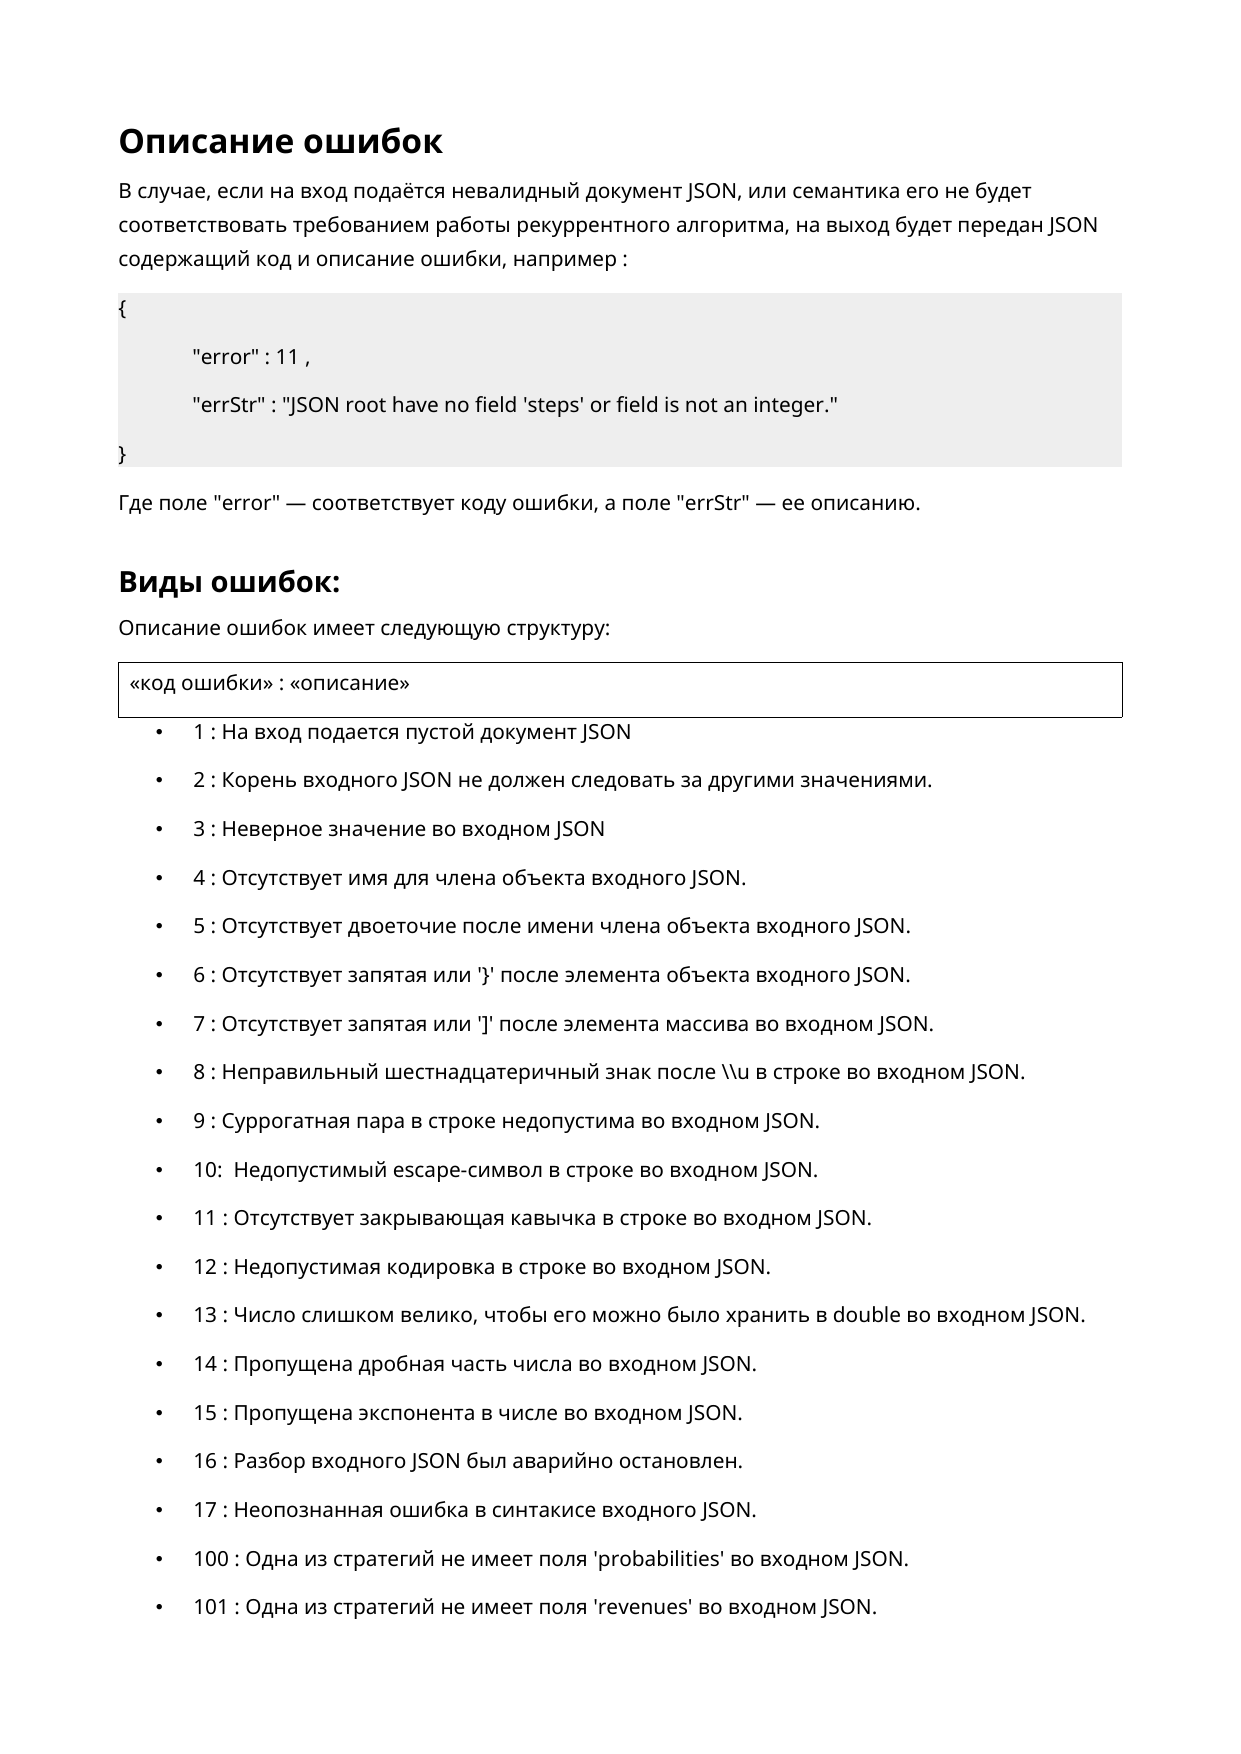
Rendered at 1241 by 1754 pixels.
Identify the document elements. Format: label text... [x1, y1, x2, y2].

text Описание ошибок имеет следующую структуру: [118, 613, 1122, 642]
list 6 : Отсутствует запятая или '}' после элемента объекта входного JSON. [156, 960, 1122, 988]
text { [118, 293, 1122, 322]
text "error" : 11 , [118, 342, 1122, 370]
list 100 : Одна из стратегий не имеет поля 'probabilities' во входном JSON. [156, 1544, 1122, 1572]
subtitle Виды ошибок: [118, 561, 1122, 601]
list 16 : Разбор входного JSON был аварийно остановлен. [156, 1447, 1122, 1475]
list 8 : Неправильный шестнадцатеричный знак после \\u в строке во входном JSON. [156, 1057, 1122, 1086]
list 2 : Корень входного JSON не должен следовать за другими значениями. [156, 766, 1122, 794]
list 4 : Отсутствует имя для члена объекта входного JSON. [156, 863, 1122, 891]
list 17 : Неопознанная ошибка в синтакисе входного JSON. [156, 1495, 1122, 1524]
list 5 : Отсутствует двоеточие после имени члена объекта входного JSON. [156, 911, 1122, 940]
list 10: Недопустимый escape-символ в строке во входном JSON. [156, 1155, 1122, 1183]
list 1 : На вход подается пустой документ JSON [156, 718, 1122, 745]
list 7 : Отсутствует запятая или ']' после элемента массива во входном JSON. [156, 1009, 1122, 1037]
text В случае, если на вход подаётся невалидный документ JSON, или семантика его не будет соответствовать требованием работы рекуррентного алгоритма, на выход будет передан JSON содержащий код и описание ошибки, например : [118, 176, 1122, 273]
list 15 : Пропущена экспонента в числе во входном JSON. [156, 1398, 1122, 1426]
list 11 : Отсутствует закрывающая кавычка в строке во входном JSON. [156, 1203, 1122, 1232]
list 9 : Суррогатная пара в строке недопустима во входном JSON. [156, 1106, 1122, 1134]
table_header «код ошибки» : «описание» [119, 663, 1122, 717]
list 101 : Одна из стратегий не имеет поля 'revenues' во входном JSON. [156, 1592, 1122, 1621]
subtitle Описание ошибок [118, 118, 1122, 164]
text Где поле "error" — соответствует коду ошибки, а поле "errStr" — ее описанию. [118, 488, 1122, 516]
list 12 : Недопустимая кодировка в строке во входном JSON. [156, 1252, 1122, 1280]
text "errStr" : "JSON root have no field 'steps' or field is not an integer." [118, 390, 1122, 419]
list 3 : Неверное значение во входном JSON [156, 814, 1122, 843]
text } [118, 439, 1122, 467]
list 13 : Число слишком велико, чтобы его можно было хранить в double во входном JSON. [156, 1301, 1122, 1329]
list 14 : Пропущена дробная часть числа во входном JSON. [156, 1349, 1122, 1378]
